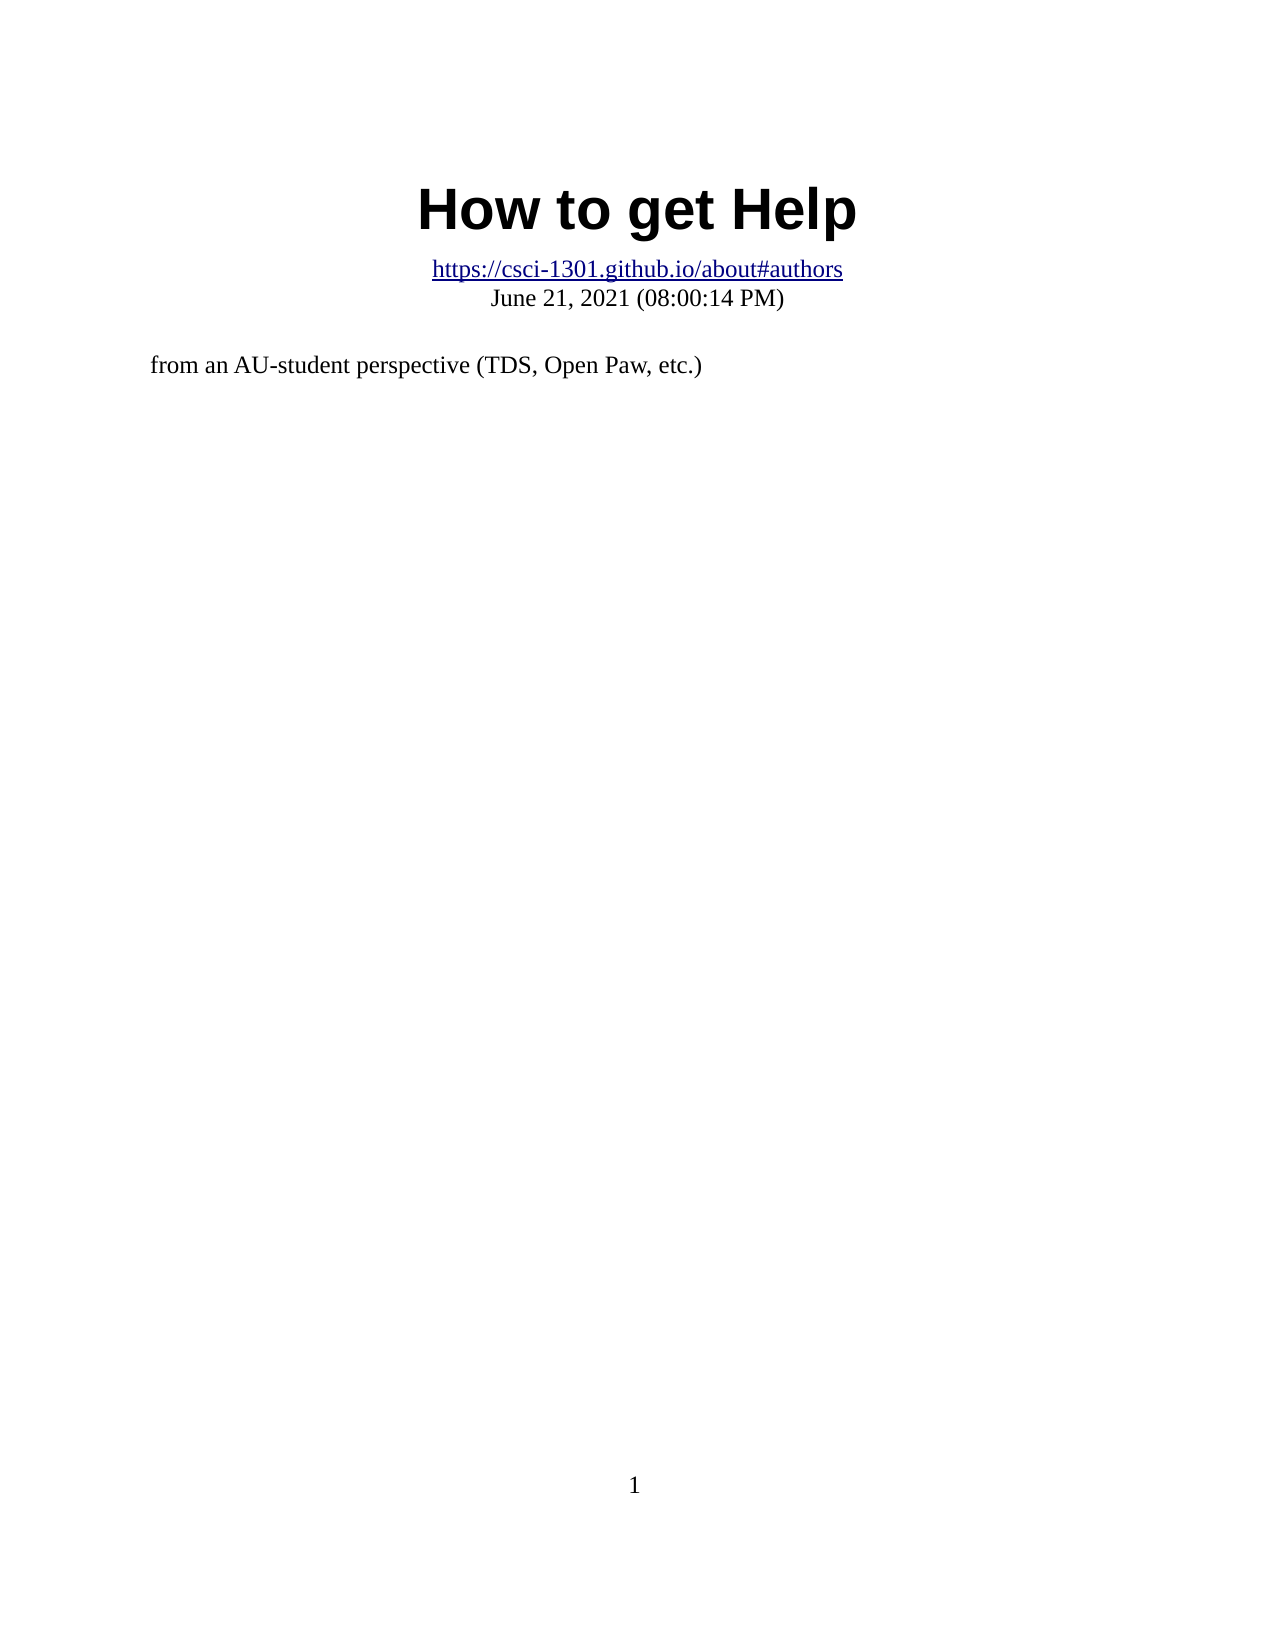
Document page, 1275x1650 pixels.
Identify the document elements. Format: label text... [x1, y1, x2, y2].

title How to get Help [150, 175, 1125, 242]
text June 21, 2021 (08:00:14 PM) [150, 283, 1125, 312]
text from an AU-student perspective (TDS, Open Paw, etc.) [150, 350, 1125, 378]
text https://csci-1301.github.io/about#authors [150, 254, 1125, 283]
